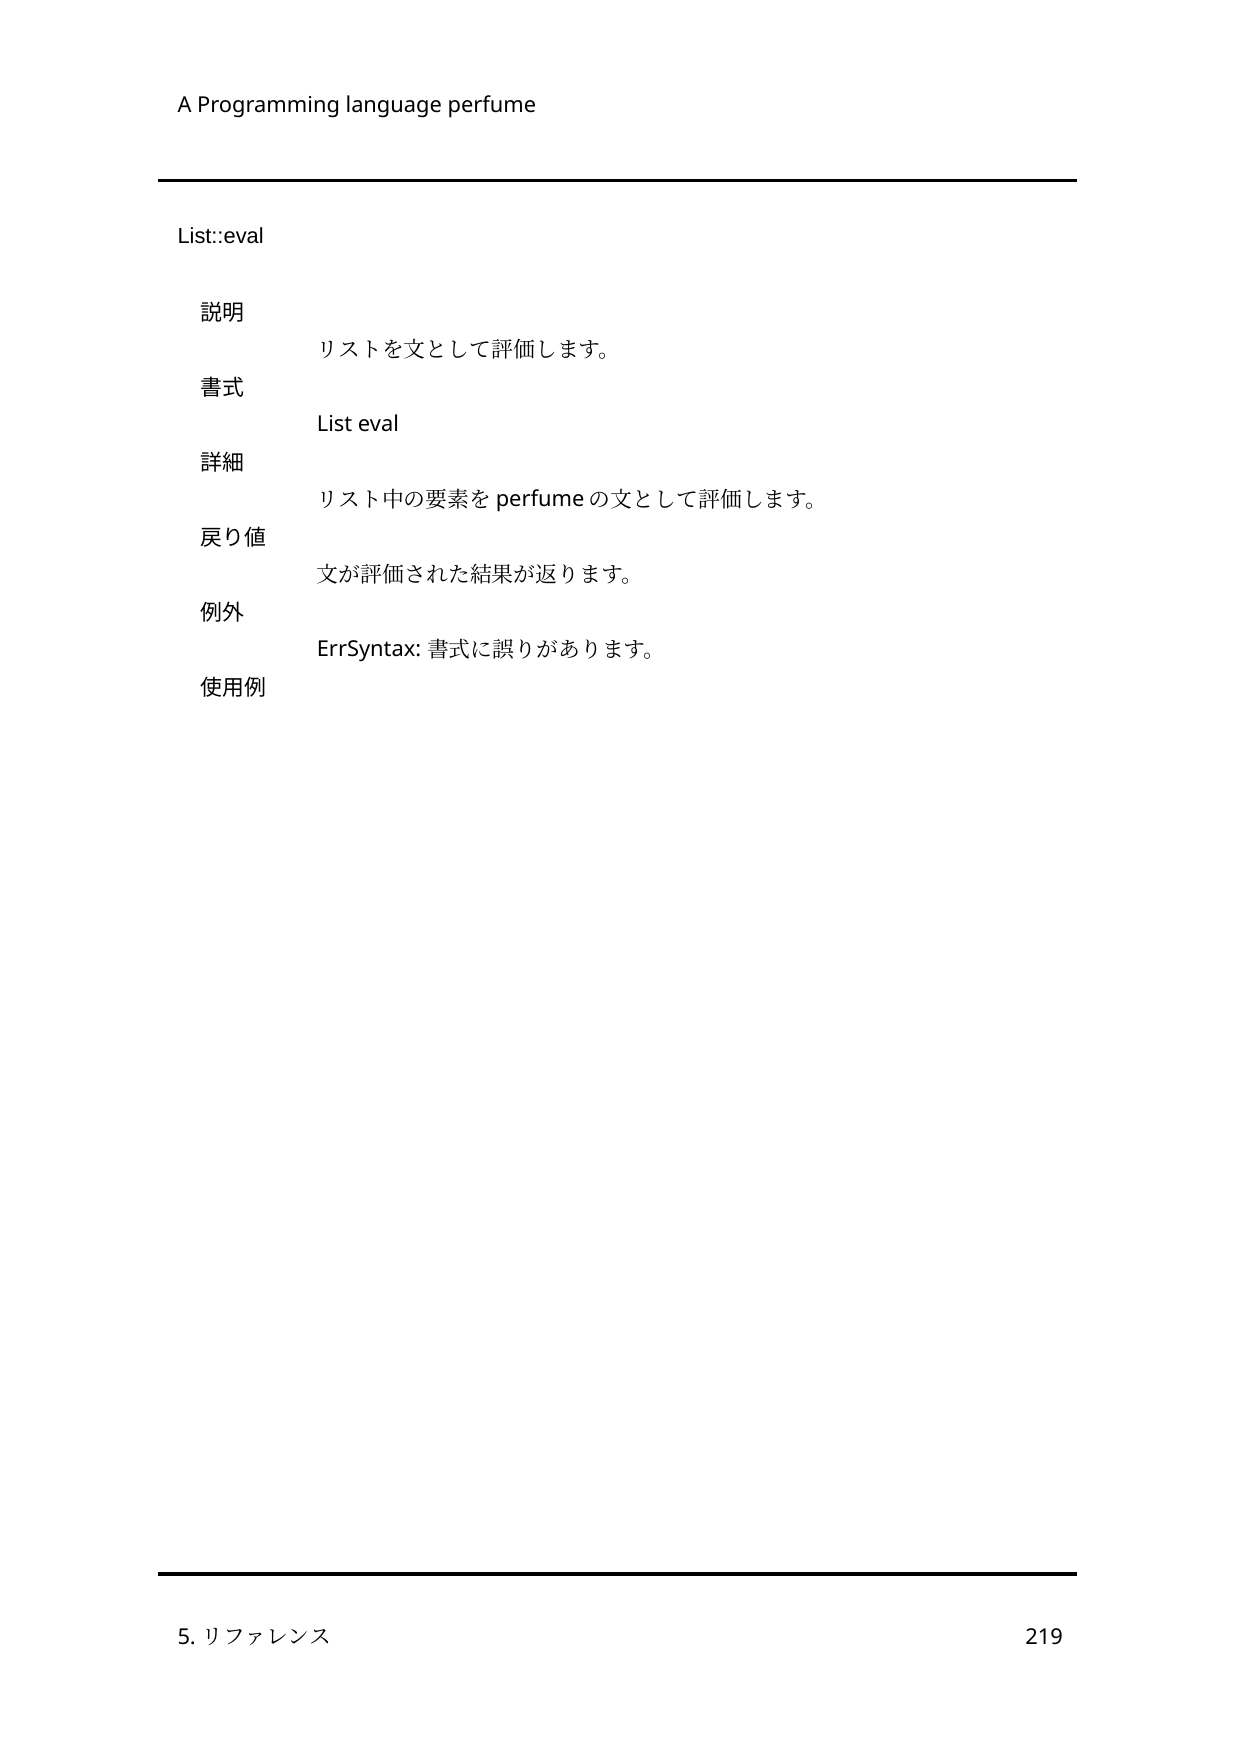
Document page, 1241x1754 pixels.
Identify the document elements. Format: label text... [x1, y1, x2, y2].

table_cell List eval [317, 367, 1063, 442]
table_cell 詳細 [200, 442, 317, 517]
table_cell リスト中の要素をperfumeの文として評価します。 [317, 442, 1063, 517]
table_cell ErrSyntax: 書式に誤りがあります。 [317, 592, 1063, 667]
table_cell 使用例 [200, 667, 317, 742]
table_cell 例外 [200, 592, 317, 667]
table_header 説明 [200, 292, 317, 367]
table_cell 書式 [200, 367, 317, 442]
table_cell 文が評価された結果が返ります。 [317, 517, 1063, 592]
table_cell [317, 667, 1063, 742]
table_cell 戻り値 [200, 517, 317, 592]
subtitle List::eval [177, 217, 1063, 254]
table_header リストを文として評価します。 [317, 292, 1063, 367]
